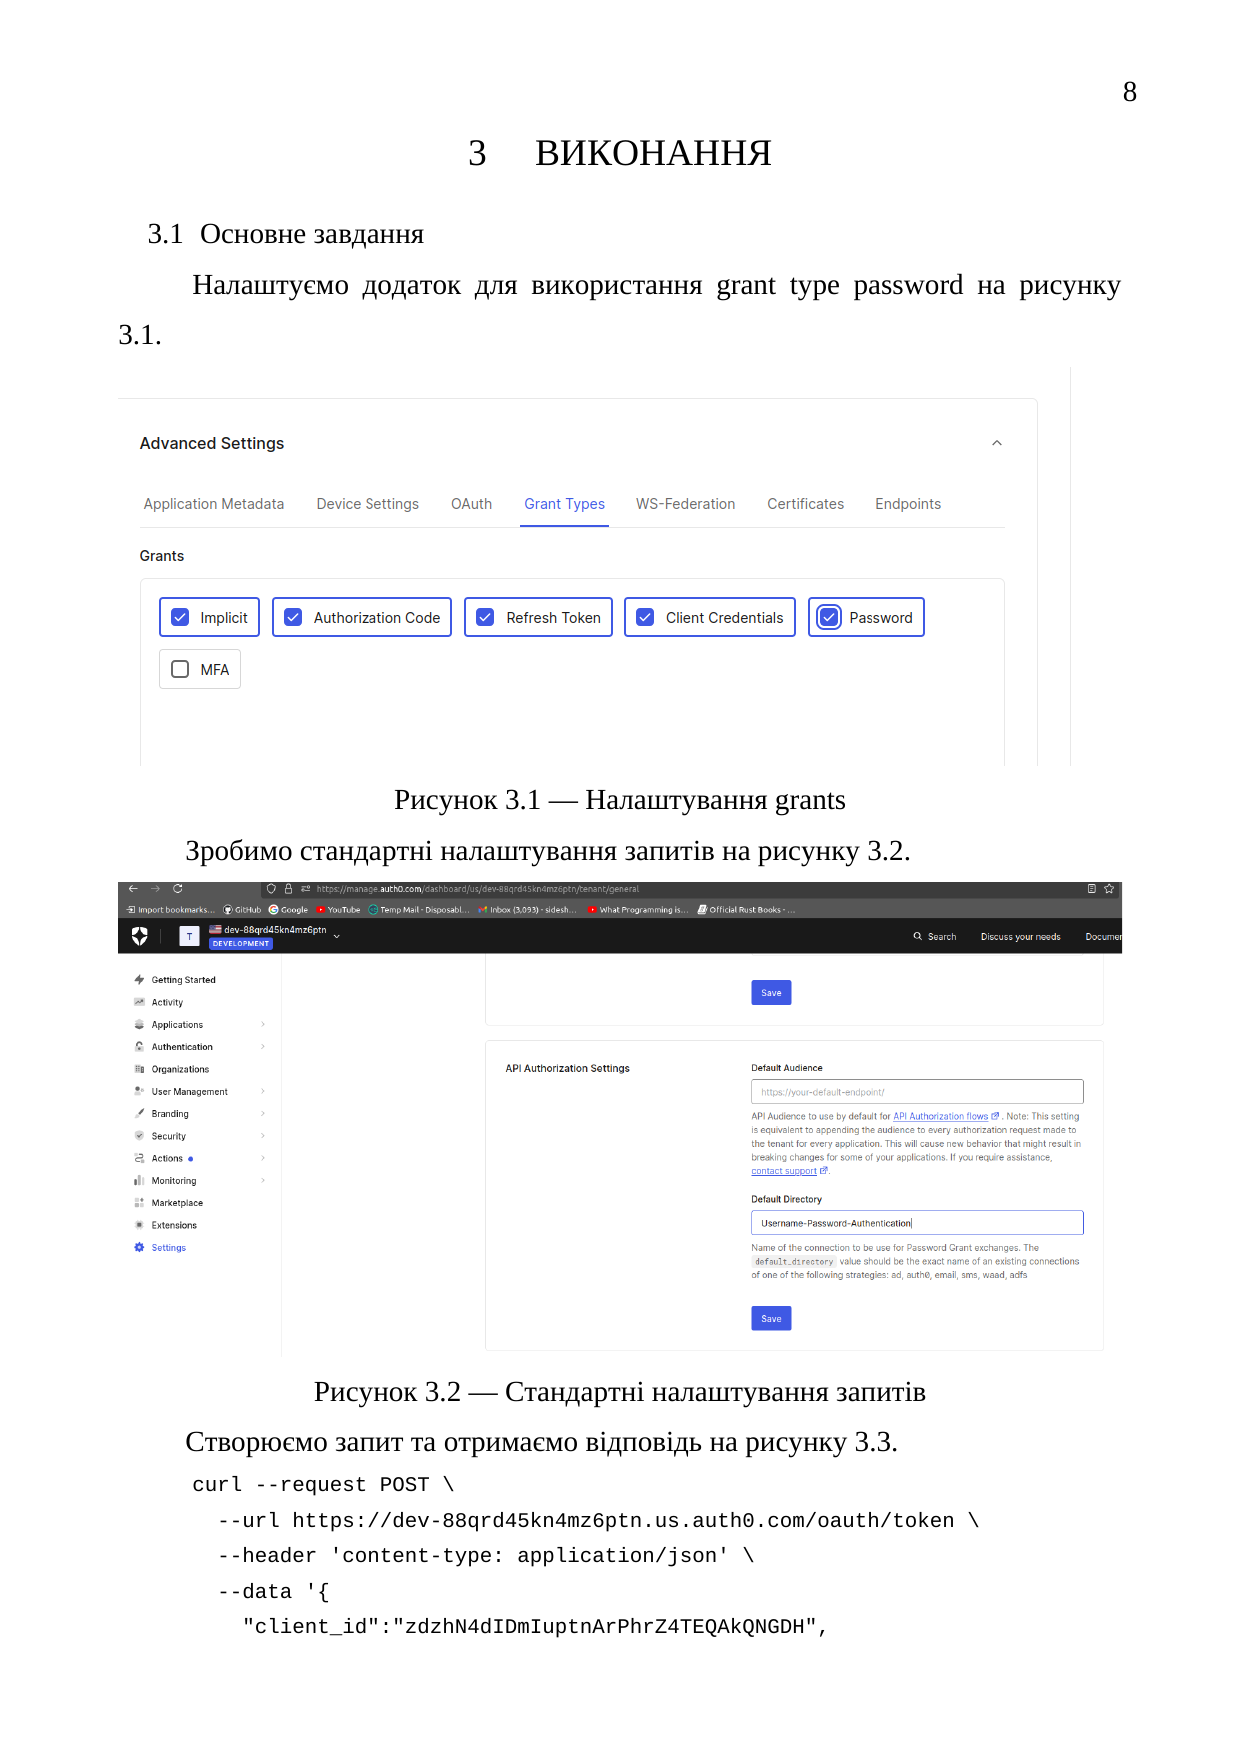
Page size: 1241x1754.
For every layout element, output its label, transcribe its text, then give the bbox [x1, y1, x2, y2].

text --header 'content-type: application/json' \ [118, 1545, 1122, 1569]
text --url https://dev-88qrd45kn4mz6ptn.us.auth0.com/oauth/token \ [118, 1510, 1122, 1533]
text Створюємо запит та отримаємо відповідь на рисунку 3.3. [118, 1424, 1122, 1458]
picture [118, 367, 1123, 766]
text --data '{ [118, 1581, 1122, 1604]
subtitle Основне завдання [118, 217, 1122, 250]
picture [118, 882, 1123, 1357]
text Рисунок 3.1 — Налаштування grants [118, 766, 1122, 816]
text "client_id":"zdzhN4dIDmIuptnArPhrZ4TEQAkQNGDH", [118, 1616, 1122, 1640]
subtitle Виконання [118, 130, 1122, 173]
text curl --request POST \ [118, 1474, 1122, 1498]
text [118, 1651, 1122, 1675]
text Рисунок 3.2 — Стандартні налаштування запитів [118, 1357, 1122, 1407]
text Зробимо стандартні налаштування запитів на рисунку 3.2. [118, 833, 1122, 866]
text Налаштуємо додаток для використання grant type password на рисунку 3.1. [118, 267, 1122, 351]
